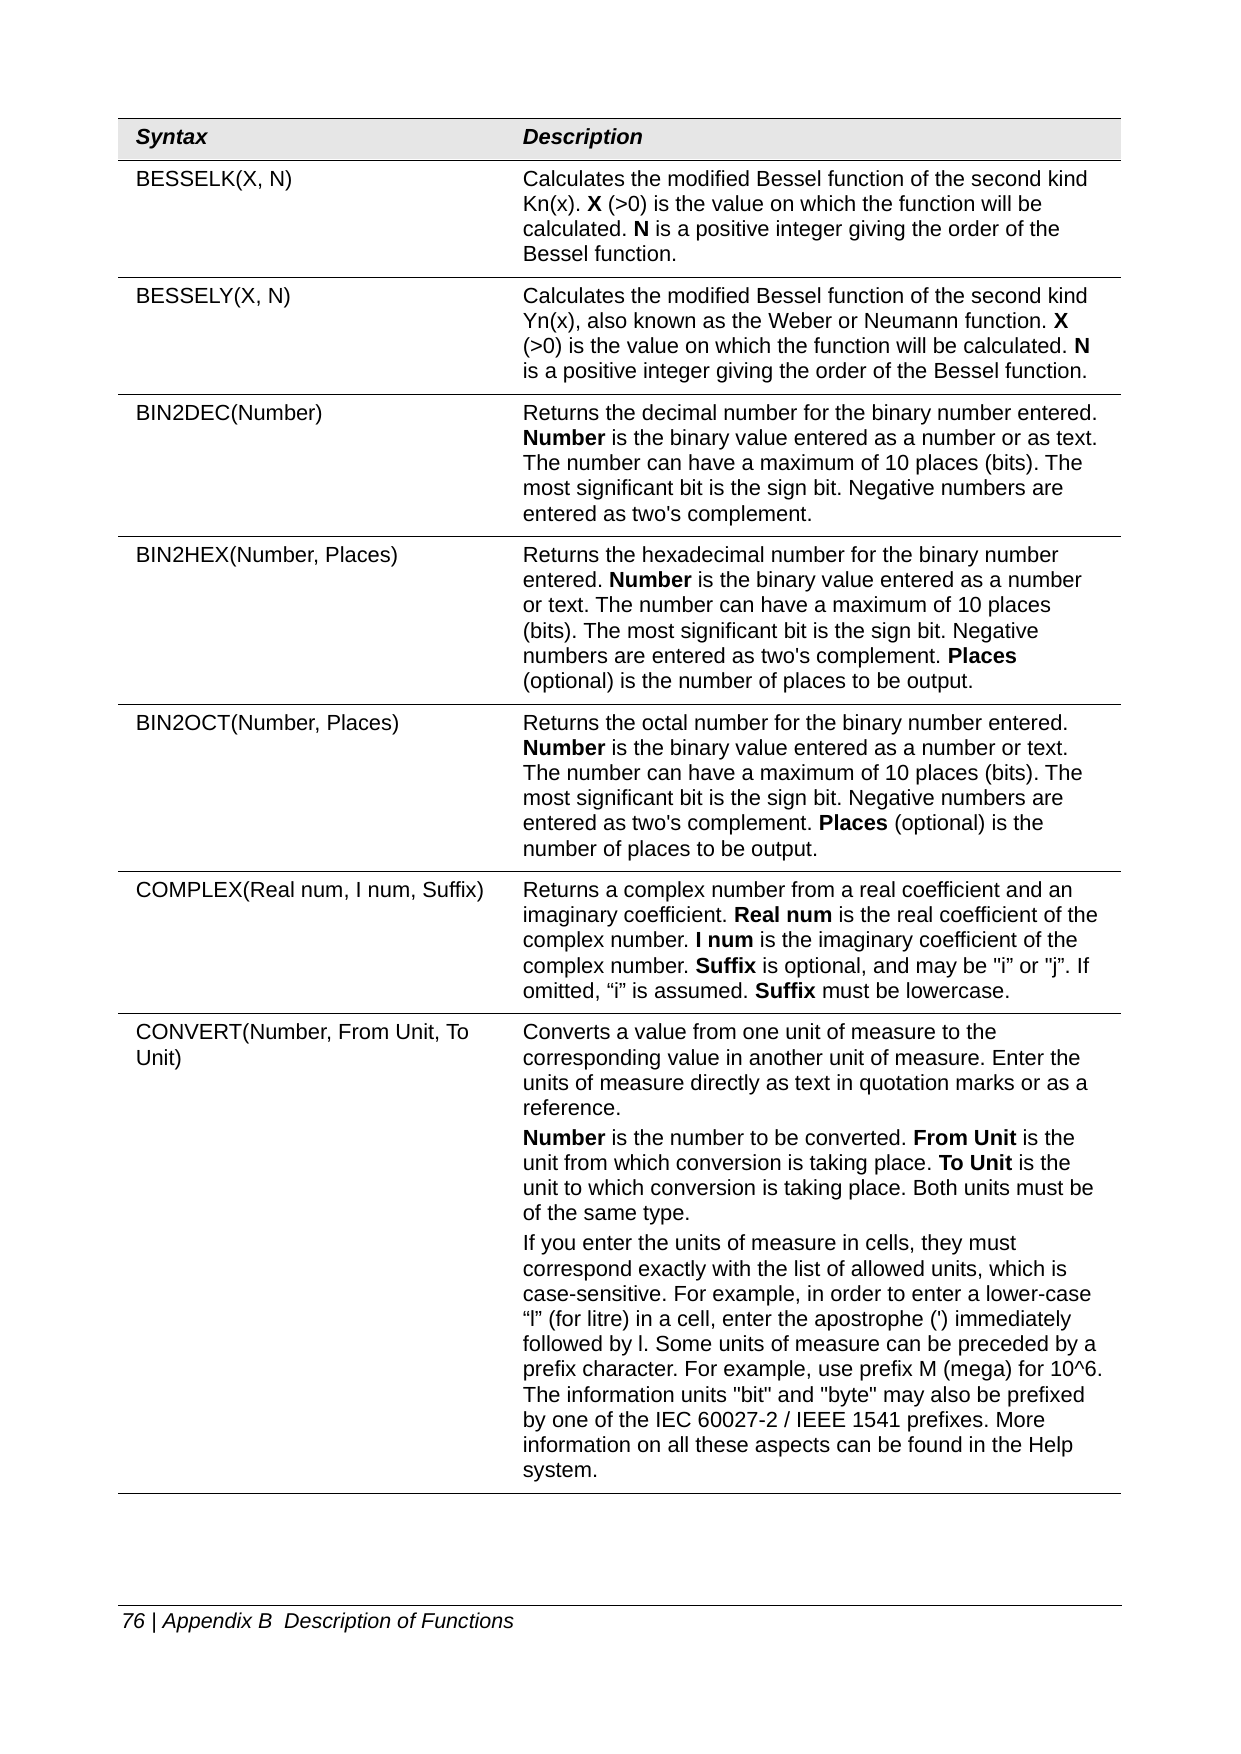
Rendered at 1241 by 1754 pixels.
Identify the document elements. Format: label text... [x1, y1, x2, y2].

table_header Syntax [118, 119, 505, 159]
table_cell Returns the hexadecimal number for the binary number entered. Number is the binary value entered as a number or text. The number can have a maximum of 10 places (bits). The most significant bit is the sign bit. Negative numbers are entered as two's complement. Places (optional) is the number of places to be output. [505, 537, 1121, 703]
table_cell BESSELK(X, N) [118, 161, 505, 277]
table_cell BIN2DEC(Number) [118, 395, 505, 536]
table_cell CONVERT(Number, From Unit, To Unit) [118, 1014, 505, 1493]
table_cell Converts a value from one unit of measure to the corresponding value in another unit of measure. Enter the units of measure directly as text in quotation marks or as a reference. Number is the number to be converted. From Unit is the unit from which conversion is taking place. To Unit is the unit to which conversion is taking place. Both units must be of the same type. If you enter the units of measure in cells, they must correspond exactly with the list of allowed units, which is case-sensitive. For example, in order to enter a lower-case “l” (for litre) in a cell, enter the apostrophe (') immediately followed by l. Some units of measure can be preceded by a prefix character. For example, use prefix M (mega) for 10^6. The information units "bit" and "byte" may also be prefixed by one of the IEC 60027-2 / IEEE 1541 prefixes. More information on all these aspects can be found in the Help system. [505, 1014, 1121, 1493]
table_cell Calculates the modified Bessel function of the second kind Kn(x). X (>0) is the value on which the function will be calculated. N is a positive integer giving the order of the Bessel function. [505, 161, 1121, 277]
table_cell Returns the decimal number for the binary number entered. Number is the binary value entered as a number or as text. The number can have a maximum of 10 places (bits). The most significant bit is the sign bit. Negative numbers are entered as two's complement. [505, 395, 1121, 536]
table_cell Returns a complex number from a real coefficient and an imaginary coefficient. Real num is the real coefficient of the complex number. I num is the imaginary coefficient of the complex number. Suffix is optional, and may be "i” or "j”. If omitted, “i” is assumed. Suffix must be lowercase. [505, 872, 1121, 1013]
table_cell BIN2OCT(Number, Places) [118, 705, 505, 871]
table_cell Calculates the modified Bessel function of the second kind Yn(x), also known as the Weber or Neumann function. X (>0) is the value on which the function will be calculated. N is a positive integer giving the order of the Bessel function. [505, 278, 1121, 394]
table_header Description [505, 119, 1121, 159]
table_cell COMPLEX(Real num, I num, Suffix) [118, 872, 505, 1013]
table_cell Returns the octal number for the binary number entered. Number is the binary value entered as a number or text. The number can have a maximum of 10 places (bits). The most significant bit is the sign bit. Negative numbers are entered as two's complement. Places (optional) is the number of places to be output. [505, 705, 1121, 871]
table_cell BESSELY(X, N) [118, 278, 505, 394]
table_cell BIN2HEX(Number, Places) [118, 537, 505, 703]
